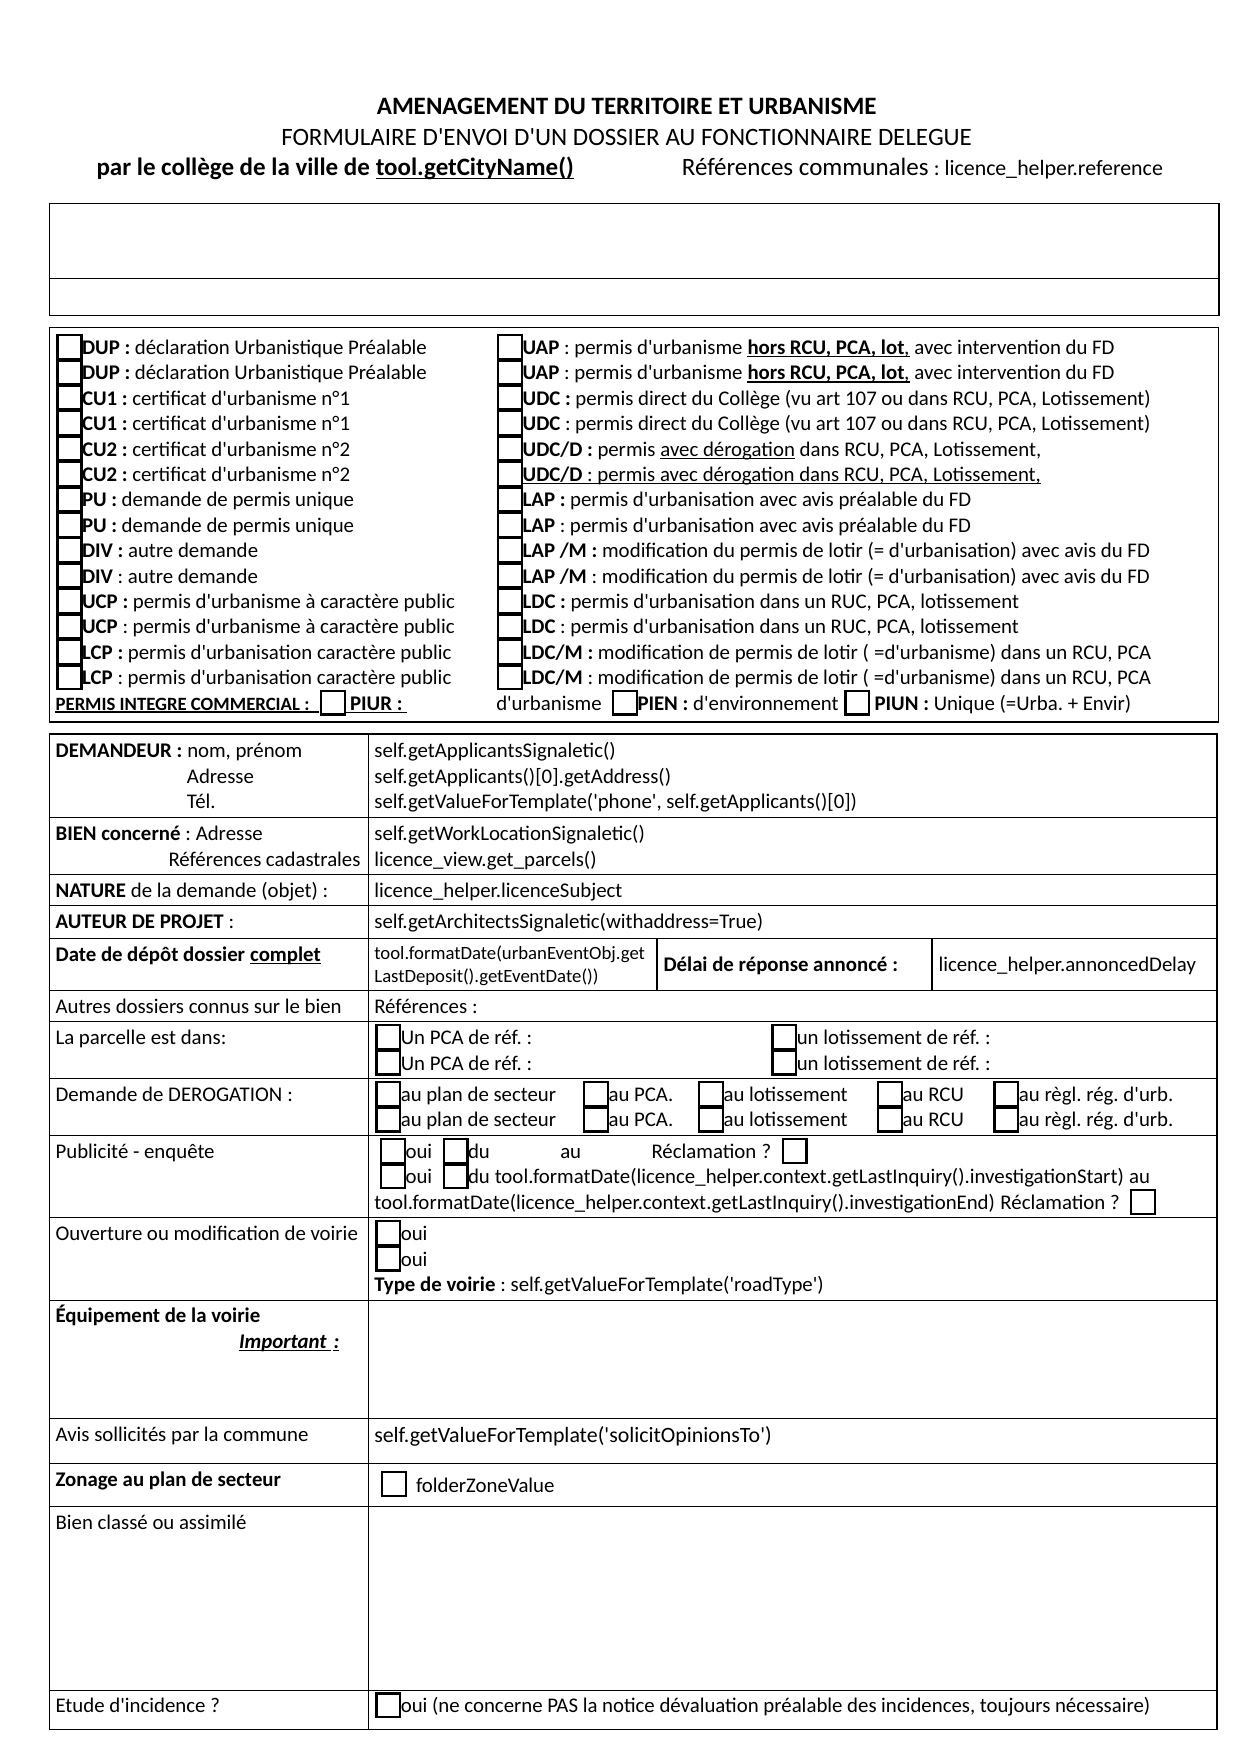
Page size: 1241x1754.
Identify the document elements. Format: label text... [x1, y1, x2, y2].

table_cell licence_helper.annoncedDelay [933, 939, 1216, 990]
table_cell [369, 1464, 1216, 1506]
table_cell BIEN concerné : Adresse Références cadastrales [50, 818, 368, 874]
table_cell Références : [369, 991, 1216, 1021]
table_cell Ouverture ou modification de voirie [50, 1218, 368, 1299]
table_cell oui (ne concerne PAS la notice dévaluation préalable des incidences, toujours nécessaire) [369, 1691, 1216, 1728]
table_cell Date de dépôt dossier complet [50, 939, 368, 990]
table_cell [369, 1079, 1216, 1135]
table_header un lotissement de réf. : un lotissement de réf. : [797, 1024, 1027, 1075]
table_cell [369, 1301, 1216, 1418]
table_cell self.getWorkLocationSignaletic() licence_view.get_parcels() [369, 818, 1216, 874]
table_cell NATURE de la demande (objet) : [50, 875, 368, 905]
table_header [572, 1585, 769, 1611]
table_cell Demande de DEROGATION : [50, 1079, 368, 1135]
table_header folderZoneValue [410, 1466, 1209, 1503]
table_header au lotissement au lotissement [724, 1081, 876, 1132]
table_header [1035, 1303, 1211, 1328]
table_cell Autres dossiers connus sur le bien [50, 991, 368, 1021]
table_header [1028, 1024, 1211, 1075]
table_header [374, 1585, 572, 1611]
table_header Un PCA de réf. : Un PCA de réf. : [401, 1024, 583, 1075]
table_cell Bien classé ou assimilé [50, 1507, 368, 1689]
table_header [913, 1303, 1034, 1328]
table_cell [374, 1328, 1034, 1353]
table_header self.getValueForTemplate('solicitOpinionsTo') [374, 1421, 1211, 1447]
title par le collège de la ville de tool.getCityName() Références communales : licence_helper.reference [43, 152, 1211, 182]
table_cell [653, 241, 1218, 278]
table_cell [50, 241, 653, 278]
table_cell [369, 1507, 1216, 1689]
table_cell [50, 279, 1218, 315]
table_cell AUTEUR DE PROJET : [50, 906, 368, 938]
table_cell Etude d'incidence ? [50, 1691, 368, 1728]
table_cell oui du au Réclamation ? oui du tool.formatDate(licence_helper.context.getLastInquiry().investigationStart) au tool.formatDate(licence_helper.context.getLastInquiry().investigationEnd) Réclamation ? [369, 1136, 1216, 1217]
table_cell Zonage au plan de secteur [50, 1464, 368, 1506]
table_header self.getApplicantsSignaletic() self.getApplicants()[0].getAddress() self.getValueForTemplate('phone', self.getApplicants()[0]) [369, 735, 1216, 817]
table_header [769, 1585, 973, 1611]
title FORMULAIRE D'ENVOI D'UN DOSSIER AU FONCTIONNAIRE DELEGUE [43, 121, 1211, 152]
table_cell [369, 1218, 1216, 1299]
table_cell Délai de réponse annoncé : [658, 939, 931, 990]
table_header [50, 204, 1218, 241]
table_cell Avis sollicités par la commune [50, 1419, 368, 1463]
table_cell La parcelle est dans: [50, 1022, 368, 1078]
table_header oui oui Type de voirie : self.getValueForTemplate('roadType') [374, 1220, 1211, 1297]
table_header au RCU au RCU [903, 1081, 987, 1132]
table_header DEMANDEUR : nom, prénom Adresse Tél. [50, 735, 368, 817]
table_header au plan de secteur au plan de secteur [401, 1081, 582, 1132]
table_header [374, 1303, 913, 1328]
table_cell Équipement de la voirie Important : [50, 1301, 368, 1418]
table_cell [1035, 1328, 1211, 1353]
table_header au PCA. au PCA. [609, 1081, 697, 1132]
table_header DUP : déclaration Urbanistique Préalable DUP : déclaration Urbanistique Préalable CU1 : certificat d'urbanisme n°1 CU1 : certificat d'urbanisme n°1 CU2 : certificat d'urbanisme n°2 CU2 : certificat d'urbanisme n°2 PU : demande de permis unique PU : demande de permis unique DIV : autre demande DIV : autre demande UCP : permis d'urbanisme à caractère public UCP : permis d'urbanisme à caractère public LCP : permis d'urbanisation caractère public LCP : permis d'urbanisation caractère public PERMIS INTEGRE COMMERCIAL : PIUR : [50, 328, 490, 721]
table_header [583, 1024, 766, 1075]
title AMENAGEMENT DU TERRITOIRE ET URBANISME [43, 91, 1211, 121]
table_header au règl. rég. d'urb. au règl. rég. d'urb. [1019, 1081, 1211, 1132]
table_cell self.getArchitectsSignaletic(withaddress=True) [369, 906, 1216, 938]
table_cell tool.formatDate(urbanEventObj.getLastDeposit().getEventDate()) [369, 939, 656, 990]
table_cell [374, 1354, 1211, 1379]
table_header [374, 1466, 410, 1503]
table_cell [369, 1419, 1216, 1463]
table_header [973, 1585, 1211, 1611]
table_cell [369, 1022, 1216, 1078]
table_cell Publicité - enquête [50, 1136, 368, 1217]
table_header UAP : permis d'urbanisme hors RCU, PCA, lot, avec intervention du FD UAP : permis d'urbanisme hors RCU, PCA, lot, avec intervention du FD UDC : permis direct du Collège (vu art 107 ou dans RCU, PCA, Lotissement) UDC : permis direct du Collège (vu art 107 ou dans RCU, PCA, Lotissement) UDC/D : permis avec dérogation dans RCU, PCA, Lotissement, UDC/D : permis avec dérogation dans RCU, PCA, Lotissement, LAP : permis d'urbanisation avec avis préalable du FD LAP : permis d'urbanisation avec avis préalable du FD LAP /M : modification du permis de lotir (= d'urbanisation) avec avis du FD LAP /M : modification du permis de lotir (= d'urbanisation) avec avis du FD LDC : permis d'urbanisation dans un RUC, PCA, lotissement LDC : permis d'urbanisation dans un RUC, PCA, lotissement LDC/M : modification de permis de lotir ( =d'urbanisme) dans un RCU, PCA LDC/M : modification de permis de lotir ( =d'urbanisme) dans un RCU, PCA d'urbanisme PIEN : d'environnement PIUN : Unique (=Urba. + Envir) [490, 328, 1218, 721]
table_cell licence_helper.licenceSubject [369, 875, 1216, 905]
